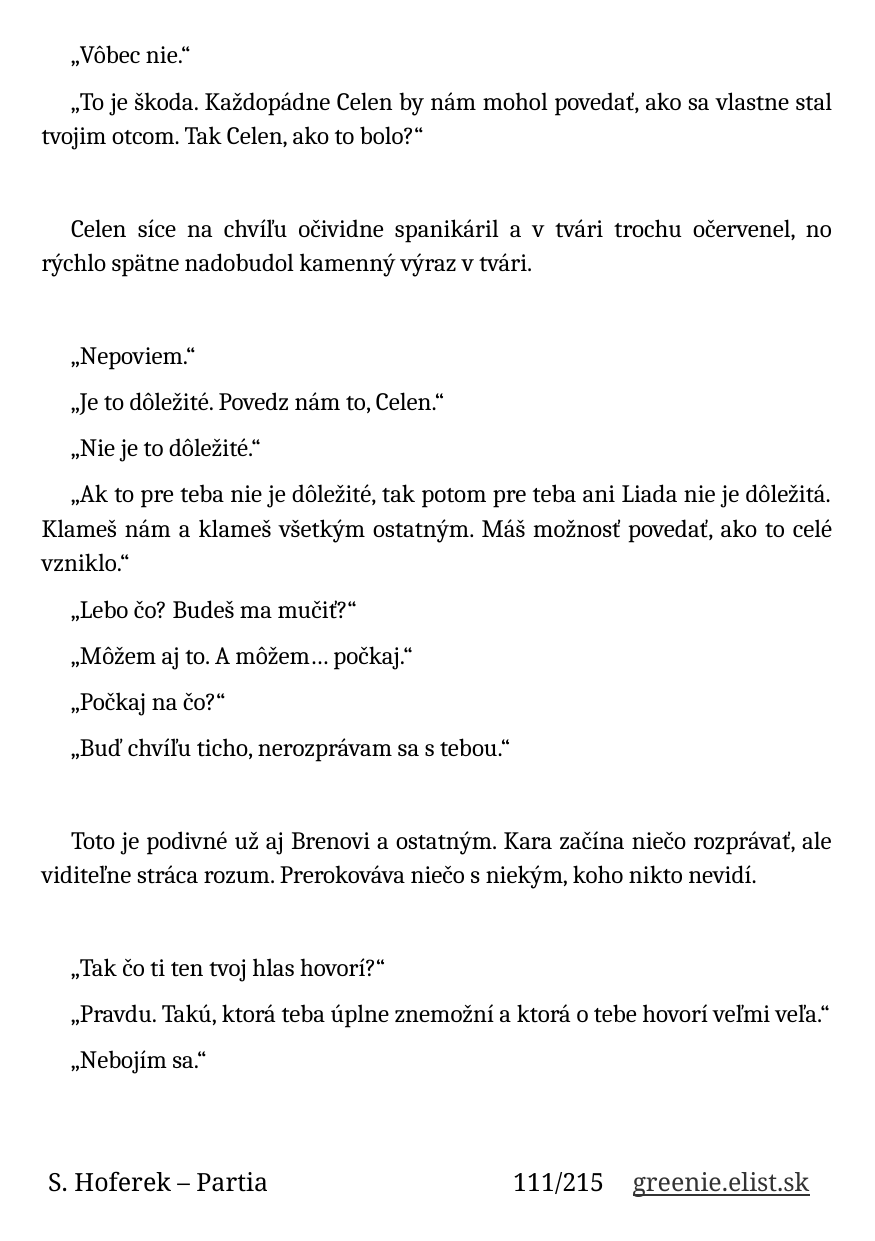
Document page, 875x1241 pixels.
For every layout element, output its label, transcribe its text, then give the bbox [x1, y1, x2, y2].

text „Nepoviem.“ [41, 342, 833, 370]
text „Buď chvíľu ticho, nerozprávam sa s tebou.“ [41, 734, 833, 763]
text „Tak čo ti ten tvoj hlas hovorí?“ [41, 954, 833, 982]
text „Nie je to dôležité.“ [41, 434, 833, 463]
text „Lebo čo? Budeš ma mučiť?“ [41, 596, 833, 624]
text „Nebojím sa.“ [41, 1046, 833, 1075]
text Toto je podivné už aj Brenovi a ostatným. Kara začína niečo rozprávať, ale viditeľne stráca rozum. Prerokováva niečo s niekým, koho nikto nevidí. [41, 827, 833, 890]
text Celen síce na chvíľu očividne spanikáril a v tvári trochu očervenel, no rýchlo spätne nadobudol kamenný výraz v tvári. [41, 214, 833, 278]
text „Pravdu. Takú, ktorá teba úplne znemožní a ktorá o tebe hovorí veľmi veľa.“ [41, 1000, 833, 1029]
text „Ak to pre teba nie je dôležité, tak potom pre teba ani Liada nie je dôležitá. Klameš nám a klameš všetkým ostatným. Máš možnosť povedať, ako to celé vzniklo.“ [41, 480, 833, 578]
text „Môžem aj to. A môžem… počkaj.“ [41, 642, 833, 671]
text „Počkaj na čo?“ [41, 688, 833, 717]
text „Je to dôležité. Povedz nám to, Celen.“ [41, 388, 833, 417]
text „Vôbec nie.“ [41, 41, 833, 70]
text „To je škoda. Každopádne Celen by nám mohol povedať, ako sa vlastne stal tvojim otcom. Tak Celen, ako to bolo?“ [41, 88, 833, 151]
